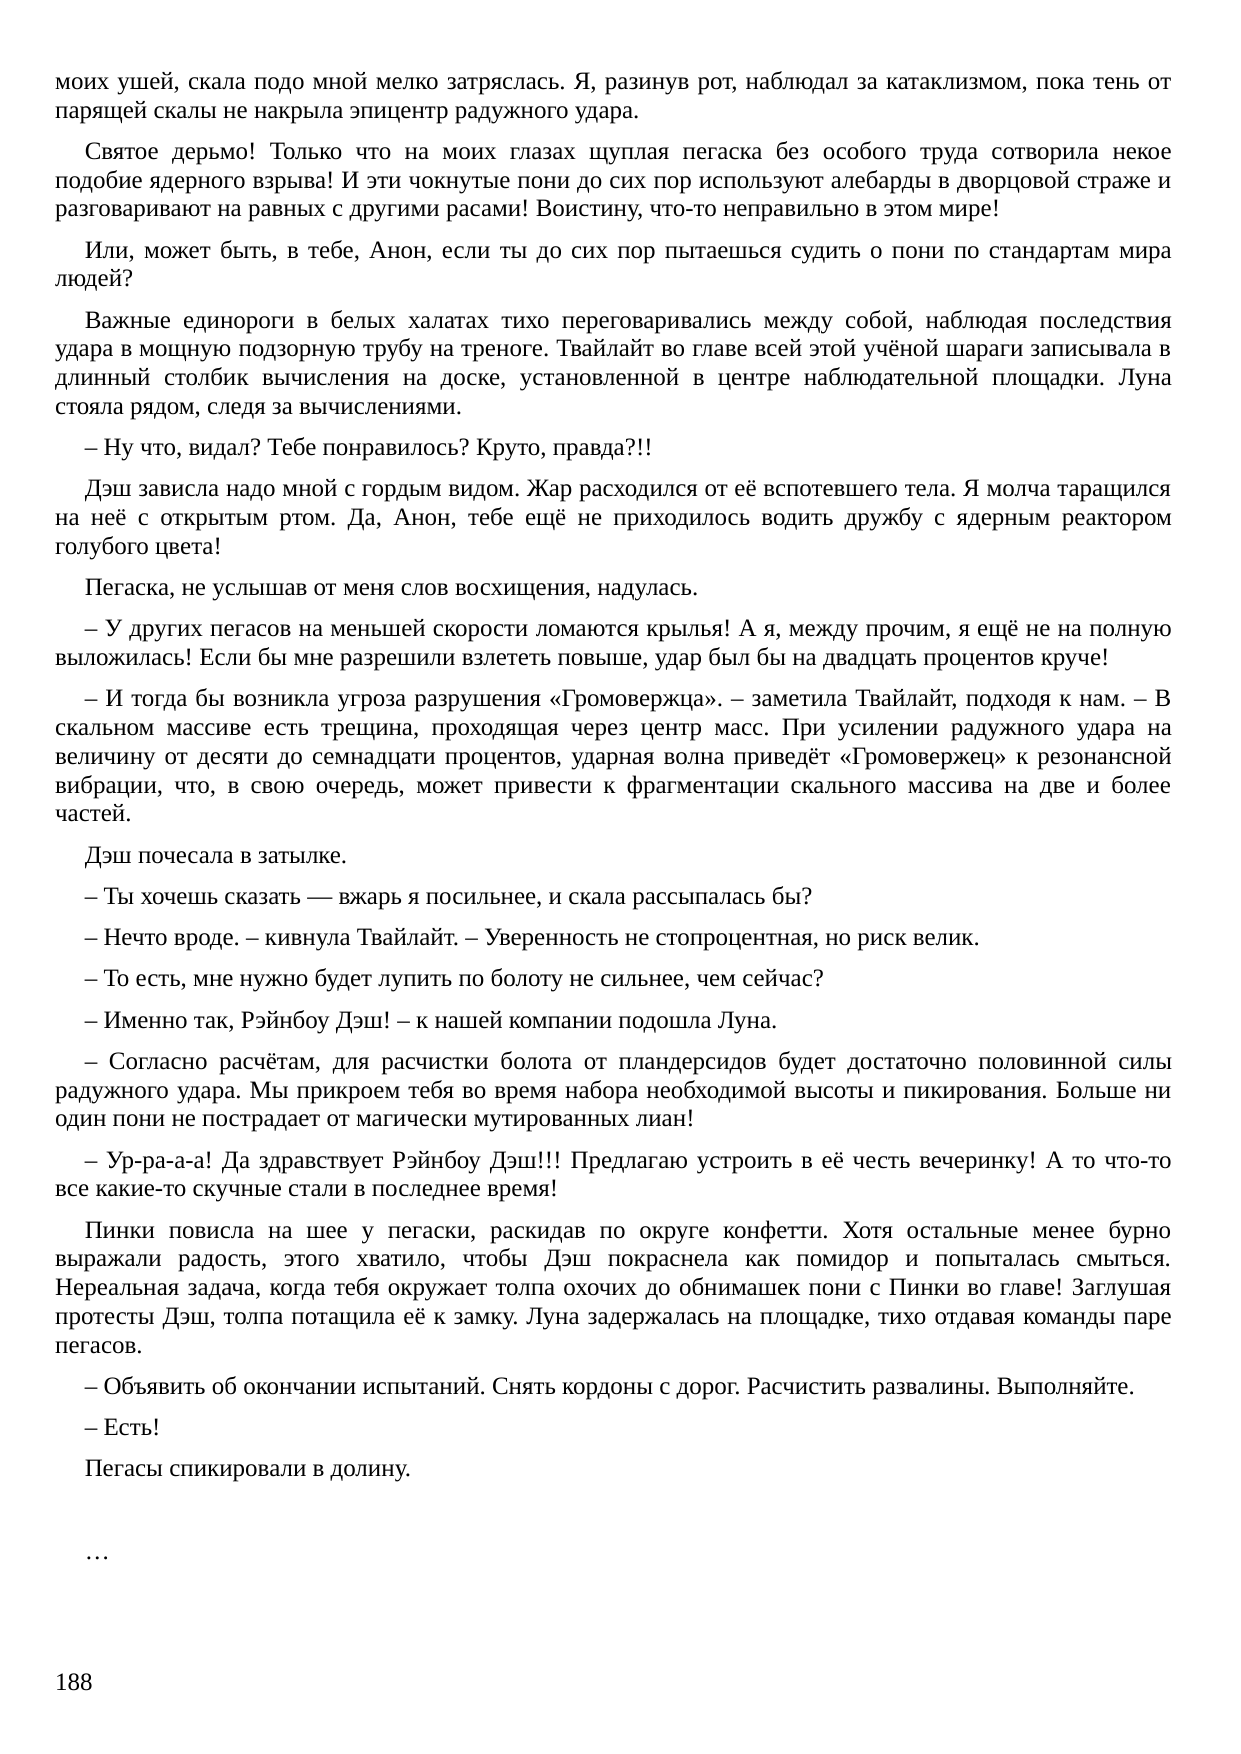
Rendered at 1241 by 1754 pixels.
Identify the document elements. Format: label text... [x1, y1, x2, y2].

text – Ну что, видал? Тебе понравилось? Круто, правда?!! [55, 432, 1173, 461]
text Дэш зависла надо мной с гордым видом. Жар расходился от её вспотевшего тела. Я молча таращился на неё с открытым ртом. Да, Анон, тебе ещё не приходилось водить дружбу с ядерным реактором голубого цвета! [55, 473, 1173, 560]
text Дэш почесала в затылке. [55, 840, 1173, 868]
text – Нечто вроде. – кивнула Твайлайт. – Уверенность не стопроцентная, но риск велик. [55, 922, 1173, 951]
text Важные единороги в белых халатах тихо переговаривались между собой, наблюдая последствия удара в мощную подзорную трубу на треноге. Твайлайт во главе всей этой учёной шараги записывала в длинный столбик вычисления на доске, установленной в центре наблюдательной площадки. Луна стояла рядом, следя за вычислениями. [55, 305, 1173, 420]
text – Согласно расчётам, для расчистки болота от пландерсидов будет достаточно половинной силы радужного удара. Мы прикроем тебя во время набора необходимой высоты и пикирования. Больше ни один пони не пострадает от магически мутированных лиан! [55, 1046, 1173, 1132]
text Или, может быть, в тебе, Анон, если ты до сих пор пытаешься судить о пони по стандартам мира людей? [55, 235, 1173, 292]
text … [55, 1536, 1173, 1565]
text моих ушей, скала подо мной мелко затряслась. Я, разинув рот, наблюдал за катаклизмом, пока тень от парящей скалы не накрыла эпицентр радужного удара. [55, 66, 1173, 123]
text – У других пегасов на меньшей скорости ломаются крылья! А я, между прочим, я ещё не на полную выложилась! Если бы мне разрешили взлететь повыше, удар был бы на двадцать процентов круче! [55, 613, 1173, 671]
text – И тогда бы возникла угроза разрушения «Громовержца». – заметила Твайлайт, подходя к нам. – В скальном массиве есть трещина, проходящая через центр масс. При усилении радужного удара на величину от десяти до семнадцати процентов, ударная волна приведёт «Громовержец» к резонансной вибрации, что, в свою очередь, может привести к фрагментации скального массива на две и более частей. [55, 683, 1173, 827]
text Святое дерьмо! Только что на моих глазах щуплая пегаска без особого труда сотворила некое подобие ядерного взрыва! И эти чокнутые пони до сих пор используют алебарды в дворцовой страже и разговаривают на равных с другими расами! Воистину, что-то неправильно в этом мире! [55, 136, 1173, 222]
text Пегасы спикировали в долину. [55, 1453, 1173, 1482]
text – Есть! [55, 1412, 1173, 1441]
text Пегаска, не услышав от меня слов восхищения, надулась. [55, 572, 1173, 601]
text Пинки повисла на шее у пегаски, раскидав по округе конфетти. Хотя остальные менее бурно выражали радость, этого хватило, чтобы Дэш покраснела как помидор и попыталась смыться. Нереальная задача, когда тебя окружает толпа охочих до обнимашек пони с Пинки во главе! Заглушая протесты Дэш, толпа потащила её к замку. Луна задержалась на площадке, тихо отдавая команды паре пегасов. [55, 1215, 1173, 1358]
text – Ты хочешь сказать — вжарь я посильнее, и скала рассыпалась бы? [55, 881, 1173, 910]
text – Ур-ра-а-а! Да здравствует Рэйнбоу Дэш!!! Предлагаю устроить в её честь вечеринку! А то что-то все какие-то скучные стали в последнее время! [55, 1145, 1173, 1202]
text – Именно так, Рэйнбоу Дэш! – к нашей компании подошла Луна. [55, 1005, 1173, 1033]
text – Объявить об окончании испытаний. Снять кордоны с дорог. Расчистить развалины. Выполняйте. [55, 1371, 1173, 1400]
text – То есть, мне нужно будет лупить по болоту не сильнее, чем сейчас? [55, 963, 1173, 992]
